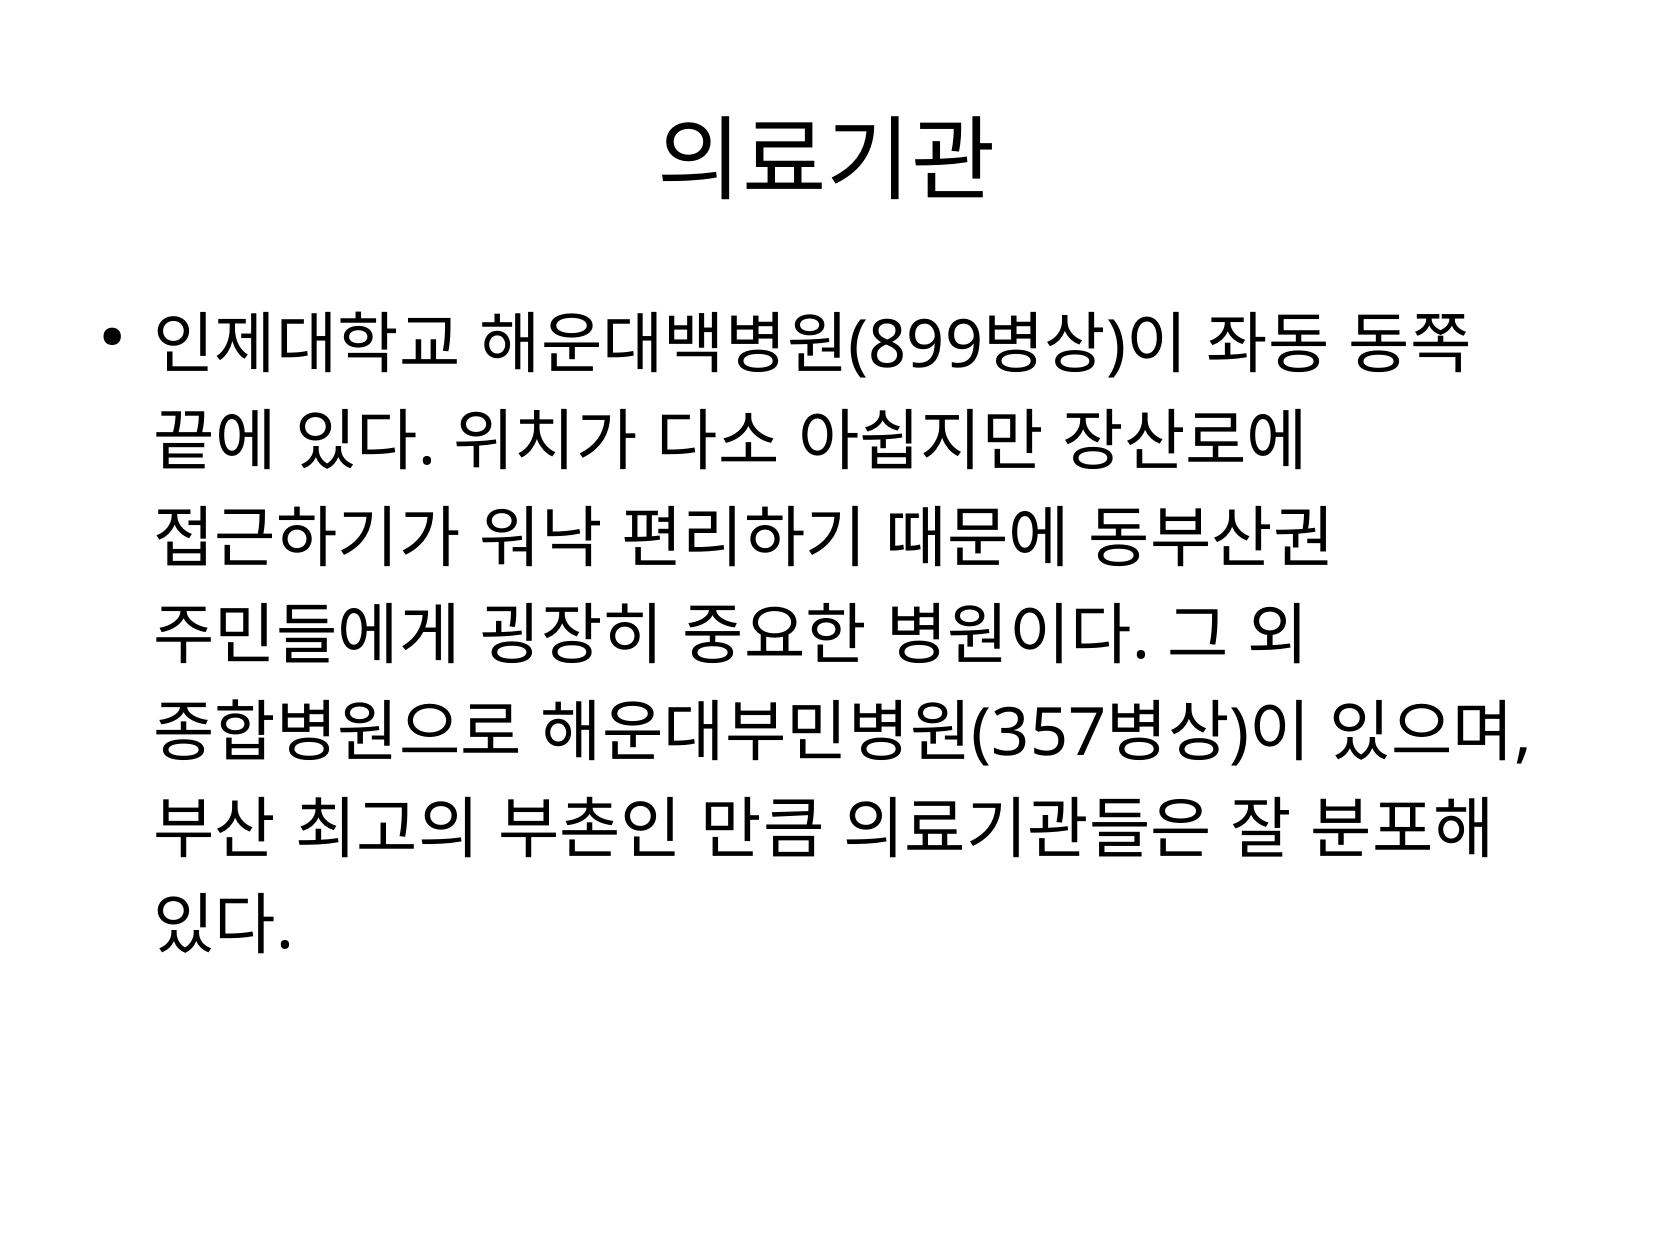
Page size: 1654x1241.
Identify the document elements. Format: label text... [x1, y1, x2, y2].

title 의료기관 [82, 49, 1571, 257]
list 인제대학교 해운대백병원(899병상)이 좌동 동쪽 끝에 있다. 위치가 다소 아쉽지만 장산로에 접근하기가 워낙 편리하기 때문에 동부산권 주민들에게 굉장히 중요한 병원이다. 그 외 종합병원으로 해운대부민병원(357병상)이 있으며, 부산 최고의 부촌인 만큼 의료기관들은 잘 분포해 있다. [82, 290, 1571, 1109]
